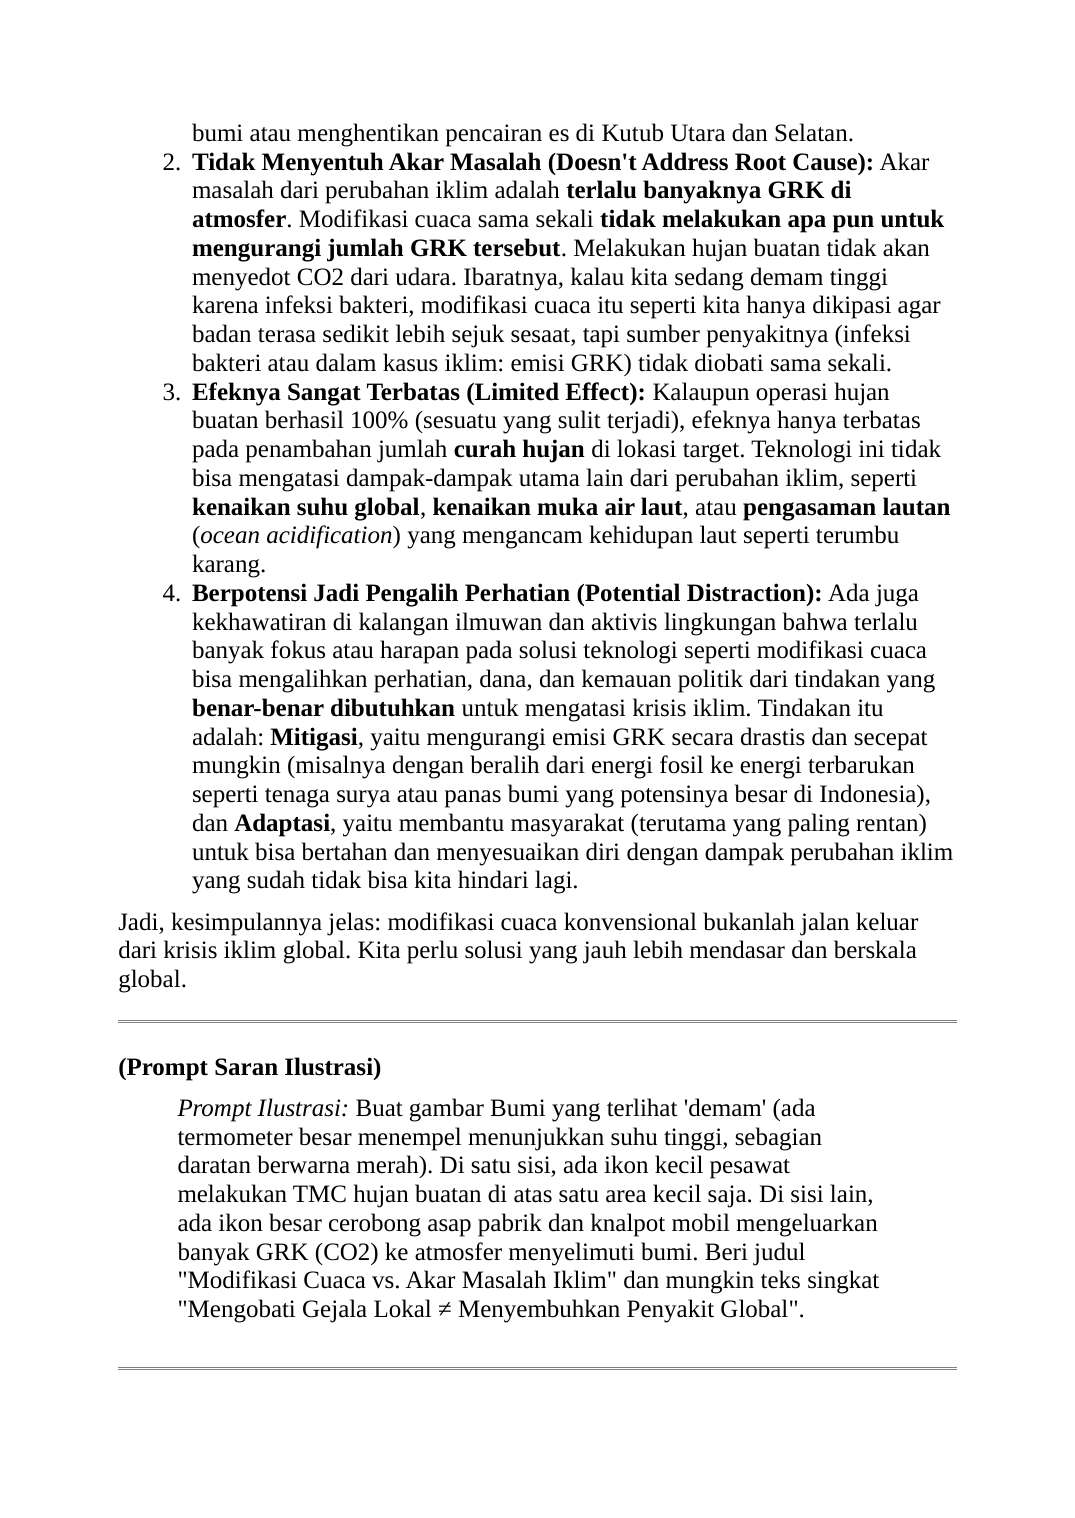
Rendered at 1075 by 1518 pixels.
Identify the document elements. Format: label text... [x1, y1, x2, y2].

list Tidak Menyentuh Akar Masalah (Doesn't Address Root Cause): Akar masalah dari perubahan iklim adalah terlalu banyaknya GRK di atmosfer. Modifikasi cuaca sama sekali tidak melakukan apa pun untuk mengurangi jumlah GRK tersebut. Melakukan hujan buatan tidak akan menyedot CO2 dari udara. Ibaratnya, kalau kita sedang demam tinggi karena infeksi bakteri, modifikasi cuaca itu seperti kita hanya dikipasi agar badan terasa sedikit lebih sejuk sesaat, tapi sumber penyakitnya (infeksi bakteri atau dalam kasus iklim: emisi GRK) tidak diobati sama sekali. [162, 147, 957, 377]
text Jadi, kesimpulannya jelas: modifikasi cuaca konvensional bukanlah jalan keluar dari krisis iklim global. Kita perlu solusi yang jauh lebih mendasar dan berskala global. [118, 907, 957, 993]
text Prompt Ilustrasi: Buat gambar Bumi yang terlihat 'demam' (ada termometer besar menempel menunjukkan suhu tinggi, sebagian daratan berwarna merah). Di satu sisi, ada ikon kecil pesawat melakukan TMC hujan buatan di atas satu area kecil saja. Di sisi lain, ada ikon besar cerobong asap pabrik dan knalpot mobil mengeluarkan banyak GRK (CO2) ke atmosfer menyelimuti bumi. Beri judul "Modifikasi Cuaca vs. Akar Masalah Iklim" dan mungkin teks singkat "Mengobati Gejala Lokal ≠ Menyembuhkan Penyakit Global". [177, 1093, 898, 1323]
list bumi atau menghentikan pencairan es di Kutub Utara dan Selatan. [162, 118, 957, 147]
list Efeknya Sangat Terbatas (Limited Effect): Kalaupun operasi hujan buatan berhasil 100% (sesuatu yang sulit terjadi), efeknya hanya terbatas pada penambahan jumlah curah hujan di lokasi target. Teknologi ini tidak bisa mengatasi dampak-dampak utama lain dari perubahan iklim, seperti kenaikan suhu global, kenaikan muka air laut, atau pengasaman lautan (ocean acidification) yang mengancam kehidupan laut seperti terumbu karang. [162, 377, 957, 578]
list Berpotensi Jadi Pengalih Perhatian (Potential Distraction): Ada juga kekhawatiran di kalangan ilmuwan dan aktivis lingkungan bahwa terlalu banyak fokus atau harapan pada solusi teknologi seperti modifikasi cuaca bisa mengalihkan perhatian, dana, dan kemauan politik dari tindakan yang benar-benar dibutuhkan untuk mengatasi krisis iklim. Tindakan itu adalah: Mitigasi, yaitu mengurangi emisi GRK secara drastis dan secepat mungkin (misalnya dengan beralih dari energi fosil ke energi terbarukan seperti tenaga surya atau panas bumi yang potensinya besar di Indonesia), dan Adaptasi, yaitu membantu masyarakat (terutama yang paling rentan) untuk bisa bertahan dan menyesuaikan diri dengan dampak perubahan iklim yang sudah tidak bisa kita hindari lagi. [162, 578, 957, 894]
text (Prompt Saran Ilustrasi) [118, 1052, 957, 1081]
